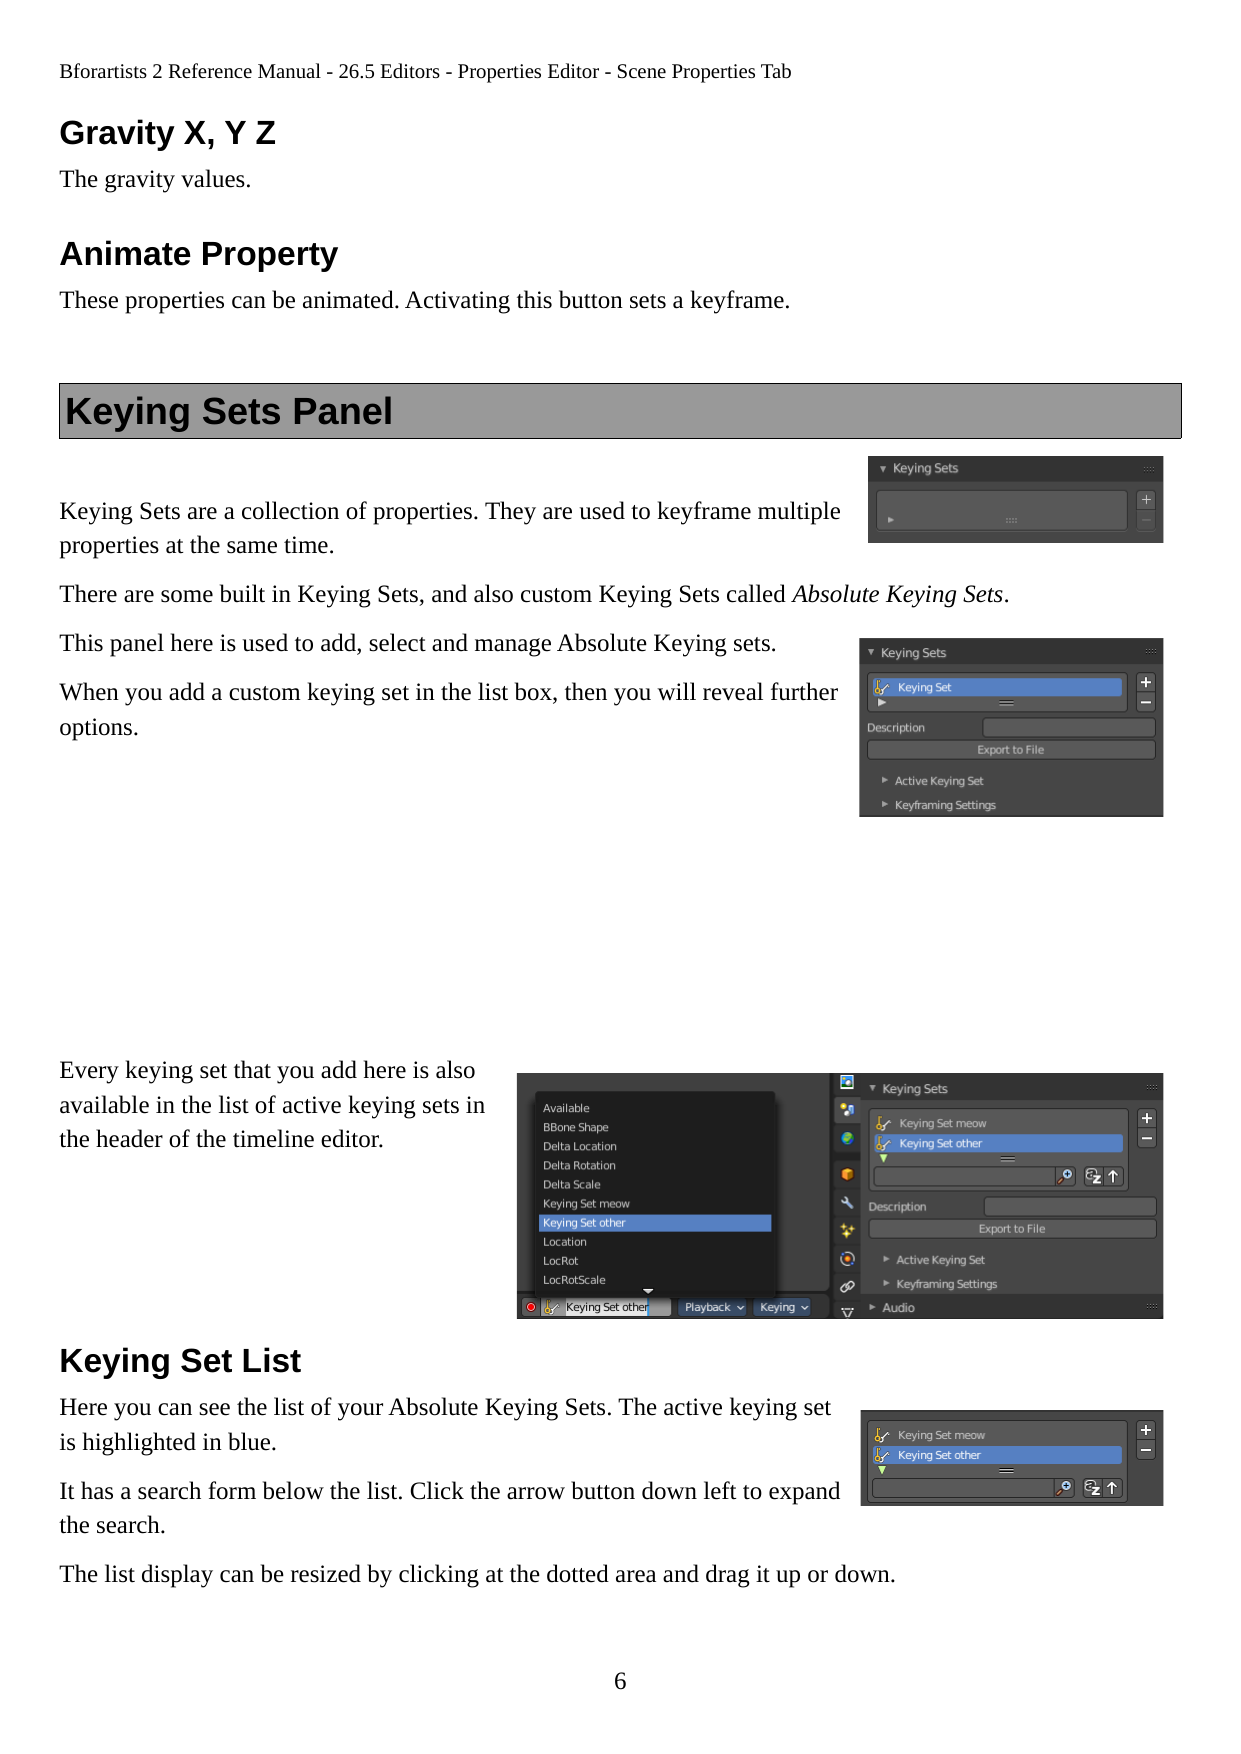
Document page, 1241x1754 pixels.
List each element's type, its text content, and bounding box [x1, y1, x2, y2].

picture [860, 1410, 1164, 1506]
text There are some built in Keying Sets, and also custom Keying Sets called Absolute Keying Sets. [59, 579, 1181, 608]
text This panel here is used to add, select and manage Absolute Keying sets. [59, 628, 1181, 657]
text The list display can be resized by clicking at the dotted area and drag it up or down. [59, 1559, 1181, 1588]
text The gravity values. [59, 164, 1181, 192]
subtitle Gravity X, Y Z [59, 113, 1181, 151]
subtitle Keying Set List [59, 1341, 1181, 1380]
text It has a search form below the list. Click the arrow button down left to expand the search. [59, 1476, 1181, 1539]
text These properties can be animated. Activating this button sets a keyframe. [59, 285, 1181, 313]
text Here you can see the list of your Absolute Keying Sets. The active keying set is highlighted in blue. [59, 1392, 1181, 1456]
text Keying Sets are a collection of properties. They are used to keyframe multiple properties at the same time. [59, 496, 1181, 559]
text When you add a custom keying set in the list box, then you will reveal further options. [59, 677, 859, 741]
table_header Keying Sets Panel [60, 384, 1181, 438]
picture [868, 456, 1164, 543]
text Every keying set that you add here is also available in the list of active keying sets in the header of the timeline editor. [59, 1055, 1181, 1153]
picture [516, 1073, 1164, 1319]
subtitle Animate Property [59, 234, 1181, 272]
picture [859, 638, 1164, 817]
